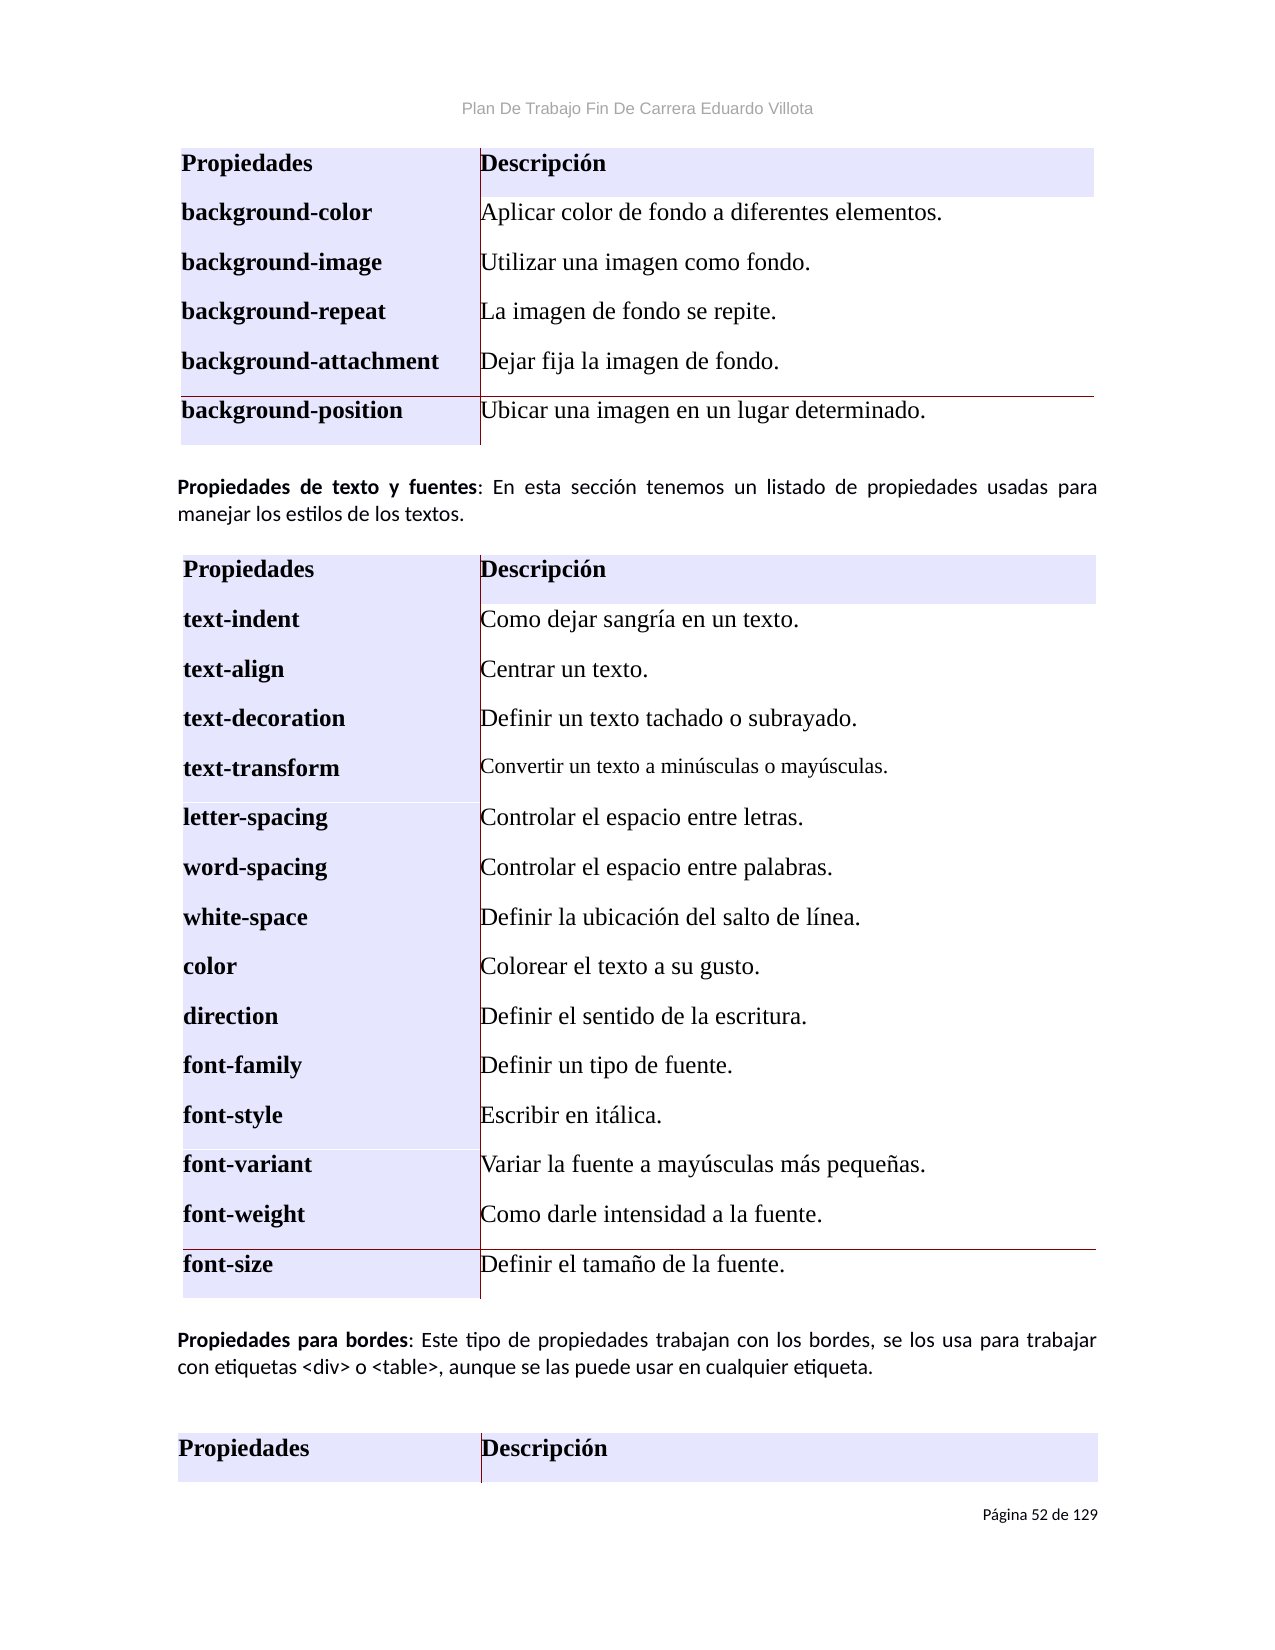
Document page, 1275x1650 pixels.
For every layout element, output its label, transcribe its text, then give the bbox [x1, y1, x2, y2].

table_cell Convertir un texto a minúsculas o mayúsculas. [481, 753, 1096, 802]
table_cell Aplicar color de fondo a diferentes elementos. [481, 197, 1094, 247]
table_cell Escribir en itálica. [481, 1100, 1096, 1149]
table_cell direction [183, 1001, 480, 1050]
table_cell font-family [183, 1050, 480, 1100]
table_cell Como darle intensidad a la fuente. [481, 1199, 1096, 1249]
table_cell text-align [183, 654, 480, 703]
table_header Propiedades [181, 148, 480, 197]
table_cell Colorear el texto a su gusto. [481, 951, 1096, 1001]
table_cell Controlar el espacio entre letras. [481, 803, 1096, 852]
table_header Propiedades [178, 1433, 481, 1482]
table_cell text-indent [183, 604, 480, 654]
table_cell background-repeat [181, 296, 480, 346]
table_cell Definir la ubicación del salto de línea. [481, 902, 1096, 951]
table_cell Definir un tipo de fuente. [481, 1050, 1096, 1100]
table_cell background-position [181, 397, 480, 445]
table_cell font-size [183, 1250, 480, 1298]
table_cell text-transform [183, 753, 480, 802]
table_cell text-decoration [183, 703, 480, 753]
table_cell background-attachment [181, 346, 480, 396]
table_header Descripción [481, 555, 1096, 604]
table_cell background-image [181, 247, 480, 296]
table_header Propiedades [183, 555, 480, 604]
table_cell letter-spacing [183, 803, 480, 852]
table_cell Como dejar sangría en un texto. [481, 604, 1096, 654]
table_cell Utilizar una imagen como fondo. [481, 247, 1094, 296]
table_cell Dejar fija la imagen de fondo. [481, 346, 1094, 396]
table_cell Controlar el espacio entre palabras. [481, 852, 1096, 902]
table_cell font-weight [183, 1199, 480, 1249]
table_header Descripción [482, 1433, 1098, 1482]
table_header Descripción [481, 148, 1094, 197]
table_cell Definir el sentido de la escritura. [481, 1001, 1096, 1050]
table_cell font-style [183, 1100, 480, 1149]
table_cell Definir el tamaño de la fuente. [481, 1250, 1096, 1298]
table_cell font-variant [183, 1150, 480, 1199]
table_cell La imagen de fondo se repite. [481, 296, 1094, 346]
table_cell Definir un texto tachado o subrayado. [481, 703, 1096, 753]
table_cell white-space [183, 902, 480, 951]
table_cell Centrar un texto. [481, 654, 1096, 703]
text Propiedades para bordes: Este tipo de propiedades trabajan con los bordes, se los usa para trabajar con etiquetas <div> o <table>, aunque se las puede usar en cualquier etiqueta. [177, 1326, 1098, 1380]
text Propiedades de texto y fuentes: En esta sección tenemos un listado de propiedades usadas para manejar los estilos de los textos. [177, 473, 1098, 527]
table_cell Ubicar una imagen en un lugar determinado. [481, 397, 1094, 445]
table_cell background-color [181, 197, 480, 247]
table_cell word-spacing [183, 852, 480, 902]
table_cell Variar la fuente a mayúsculas más pequeñas. [481, 1150, 1096, 1199]
table_cell color [183, 951, 480, 1001]
